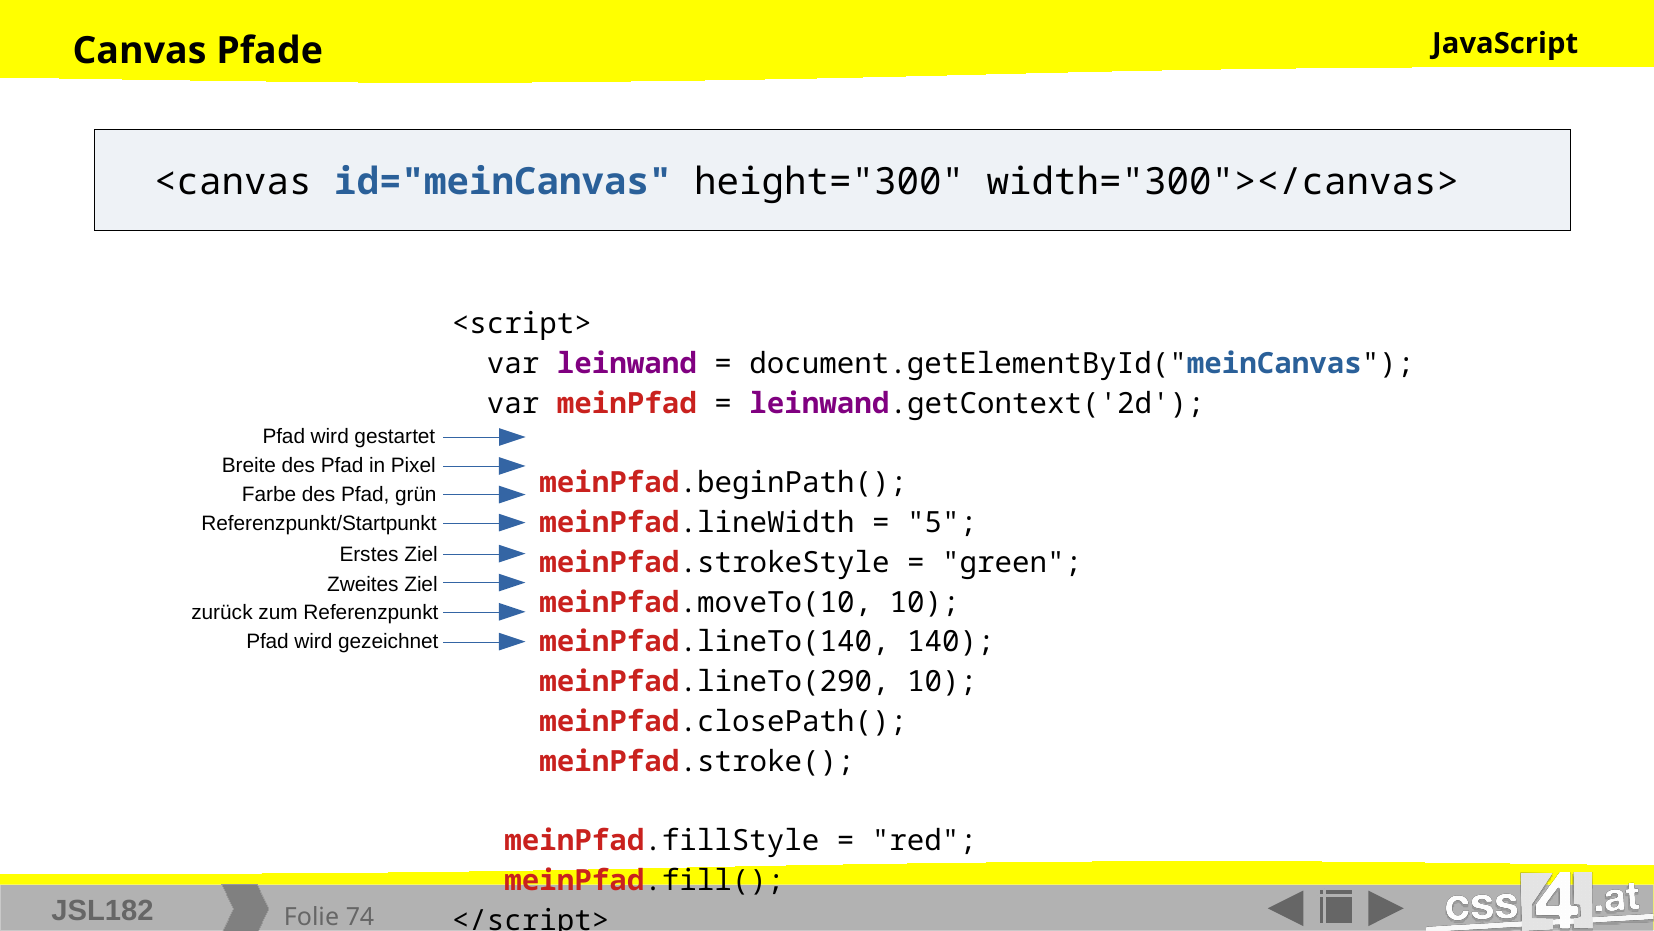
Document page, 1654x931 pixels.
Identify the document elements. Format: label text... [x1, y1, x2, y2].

text_box zurück zum Referenzpunkt [176, 593, 454, 632]
text_box [631, 877, 638, 887]
text_box Breite des Pfad in Pixel [207, 446, 451, 485]
text_box Pfad wird gestartet [247, 417, 451, 446]
text_box Folie <Foliennummer> [269, 891, 542, 931]
text_box JavaScript [1417, 15, 1607, 60]
text_box <canvas id="meinCanvas" height="300" width="300"></canvas> [94, 129, 1571, 231]
text_box [561, 916, 569, 928]
text_box [542, 916, 547, 928]
text_box [0, 861, 1654, 931]
picture [1426, 872, 1654, 931]
text_box JSL182 [36, 886, 209, 931]
text_box Canvas Pfade [57, 16, 469, 69]
text_box Pfad wird gezeichnet [231, 621, 454, 661]
text_box Farbe des Pfad, grün [227, 474, 452, 503]
text_box Referenzpunkt/Startpunkt [186, 503, 452, 543]
text_box [0, 0, 1654, 83]
text_box Zweites Ziel [312, 564, 453, 593]
text_box Erstes Ziel [324, 535, 453, 564]
text_box <script> var leinwand = document.getElementById("meinCanvas"); var meinPfad = leinwand.getContext('2d'); meinPfad.beginPath(); meinPfad.lineWidth = "5"; meinPfad.strokeStyle = "green"; meinPfad.moveTo(10, 10); meinPfad.lineTo(140, 140); meinPfad.lineTo(290, 10); meinPfad.closePath(); meinPfad.stroke(); meinPfad.fillStyle = "red"; meinPfad.fill(); </script> [437, 295, 1430, 778]
